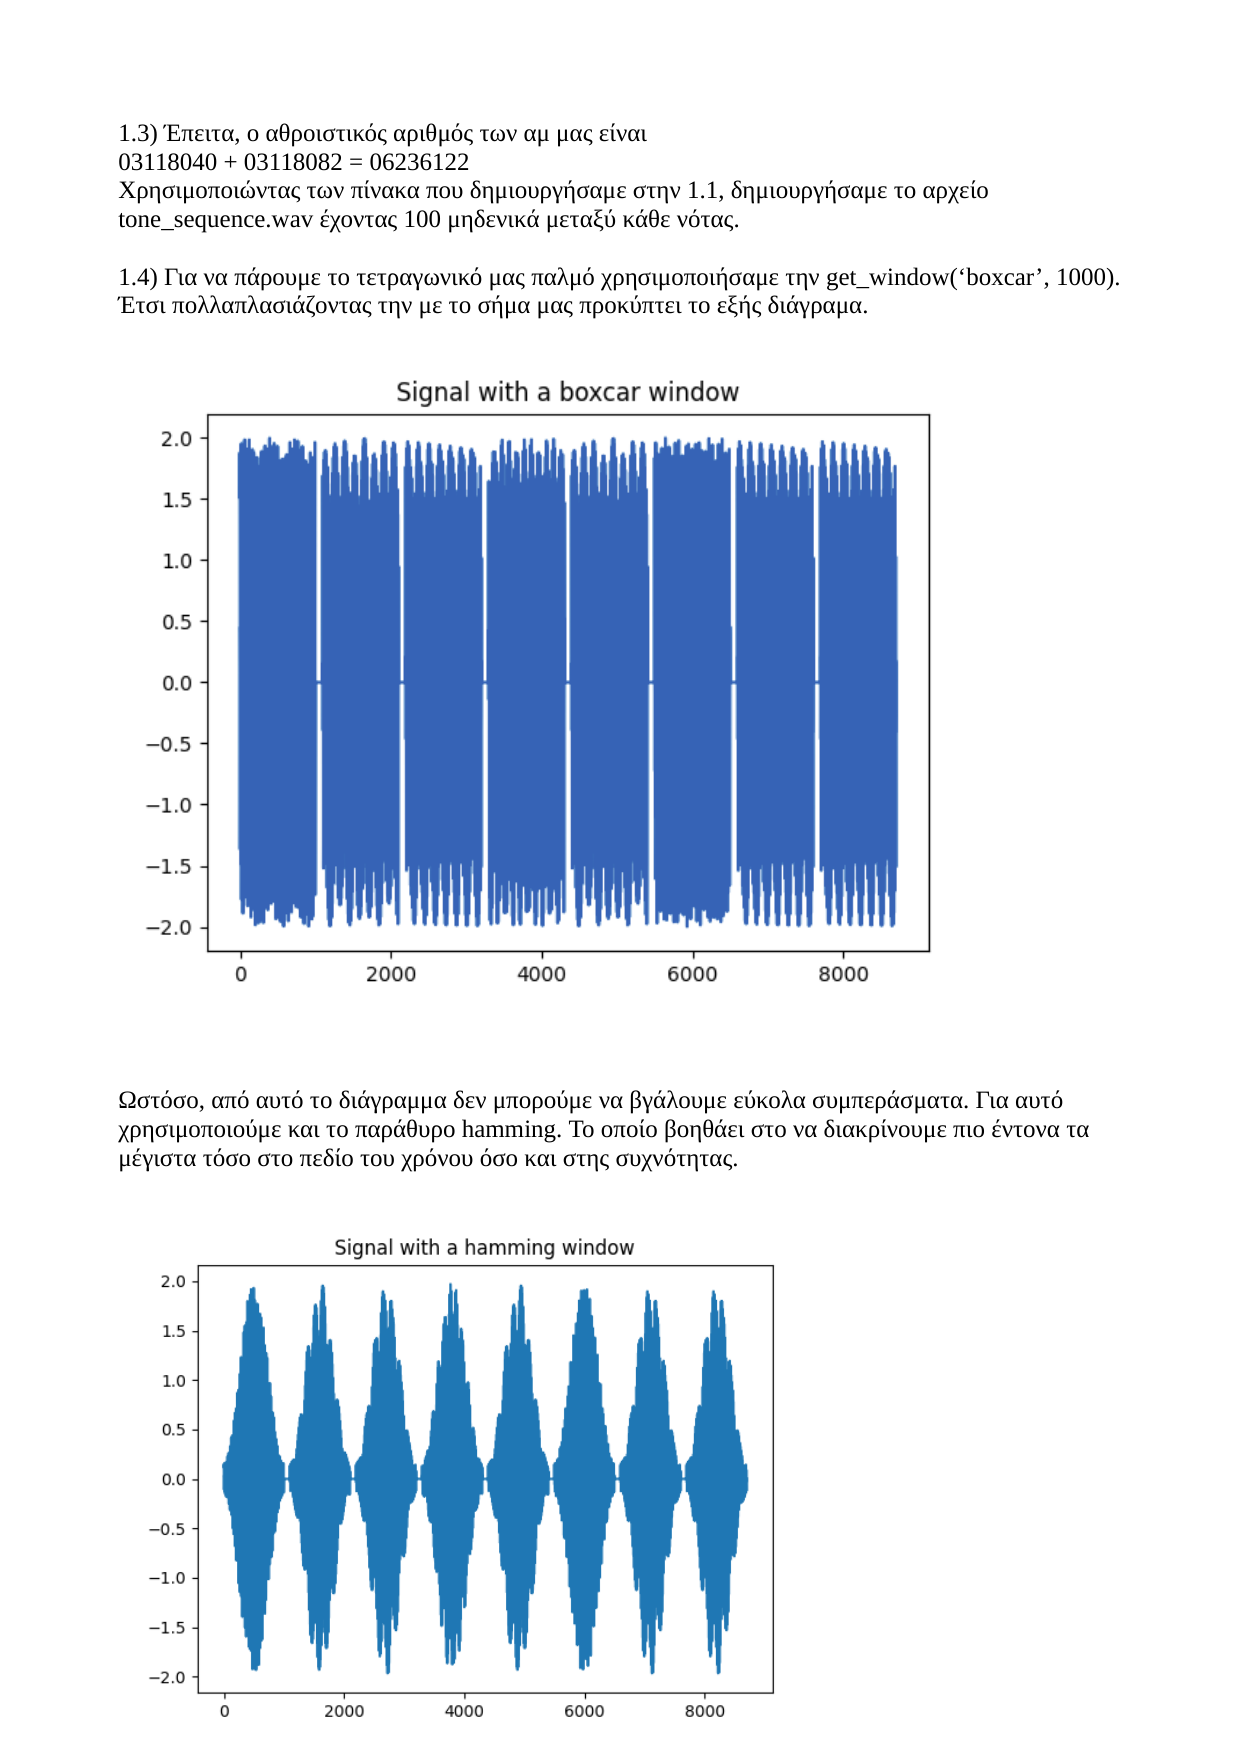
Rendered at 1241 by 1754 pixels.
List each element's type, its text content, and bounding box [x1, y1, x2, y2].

text 03118040 + 03118082 = 06236122 [118, 147, 1122, 176]
text 1.3) Έπειτα, ο αθροιστικός αριθμός των αμ μας είναι [118, 118, 1122, 147]
text Χρησιμοποιώντας των πίνακα που δημιουργήσαμε στην 1.1, δημιουργήσαμε το αρχείο tone_sequence.wav έχοντας 100 μηδενικά μεταξύ κάθε νότας. [118, 176, 1122, 233]
text Ωστόσο, από αυτό το διάγραμμα δεν μπορούμε να βγάλουμε εύκολα συμπεράσματα. Για αυτό χρησιμοποιούμε και το παράθυρο hamming. Το οποίο βοηθάει στο να διακρίνουμε πιο έντονα τα μέγιστα τόσο στο πεδίο του χρόνου όσο και στης συχνότητας. [118, 1085, 1122, 1171]
picture [105, 1198, 847, 1754]
text 1.4) Για να πάρουμε το τετραγωνικό μας παλμό χρησιμοποιήσαμε την get_window(‘boxcar’, 1000). Έτσι πολλαπλασιάζοντας την με το σήμα μας προκύπτει το εξής διάγραμα. [118, 262, 1122, 319]
picture [91, 330, 1022, 1028]
